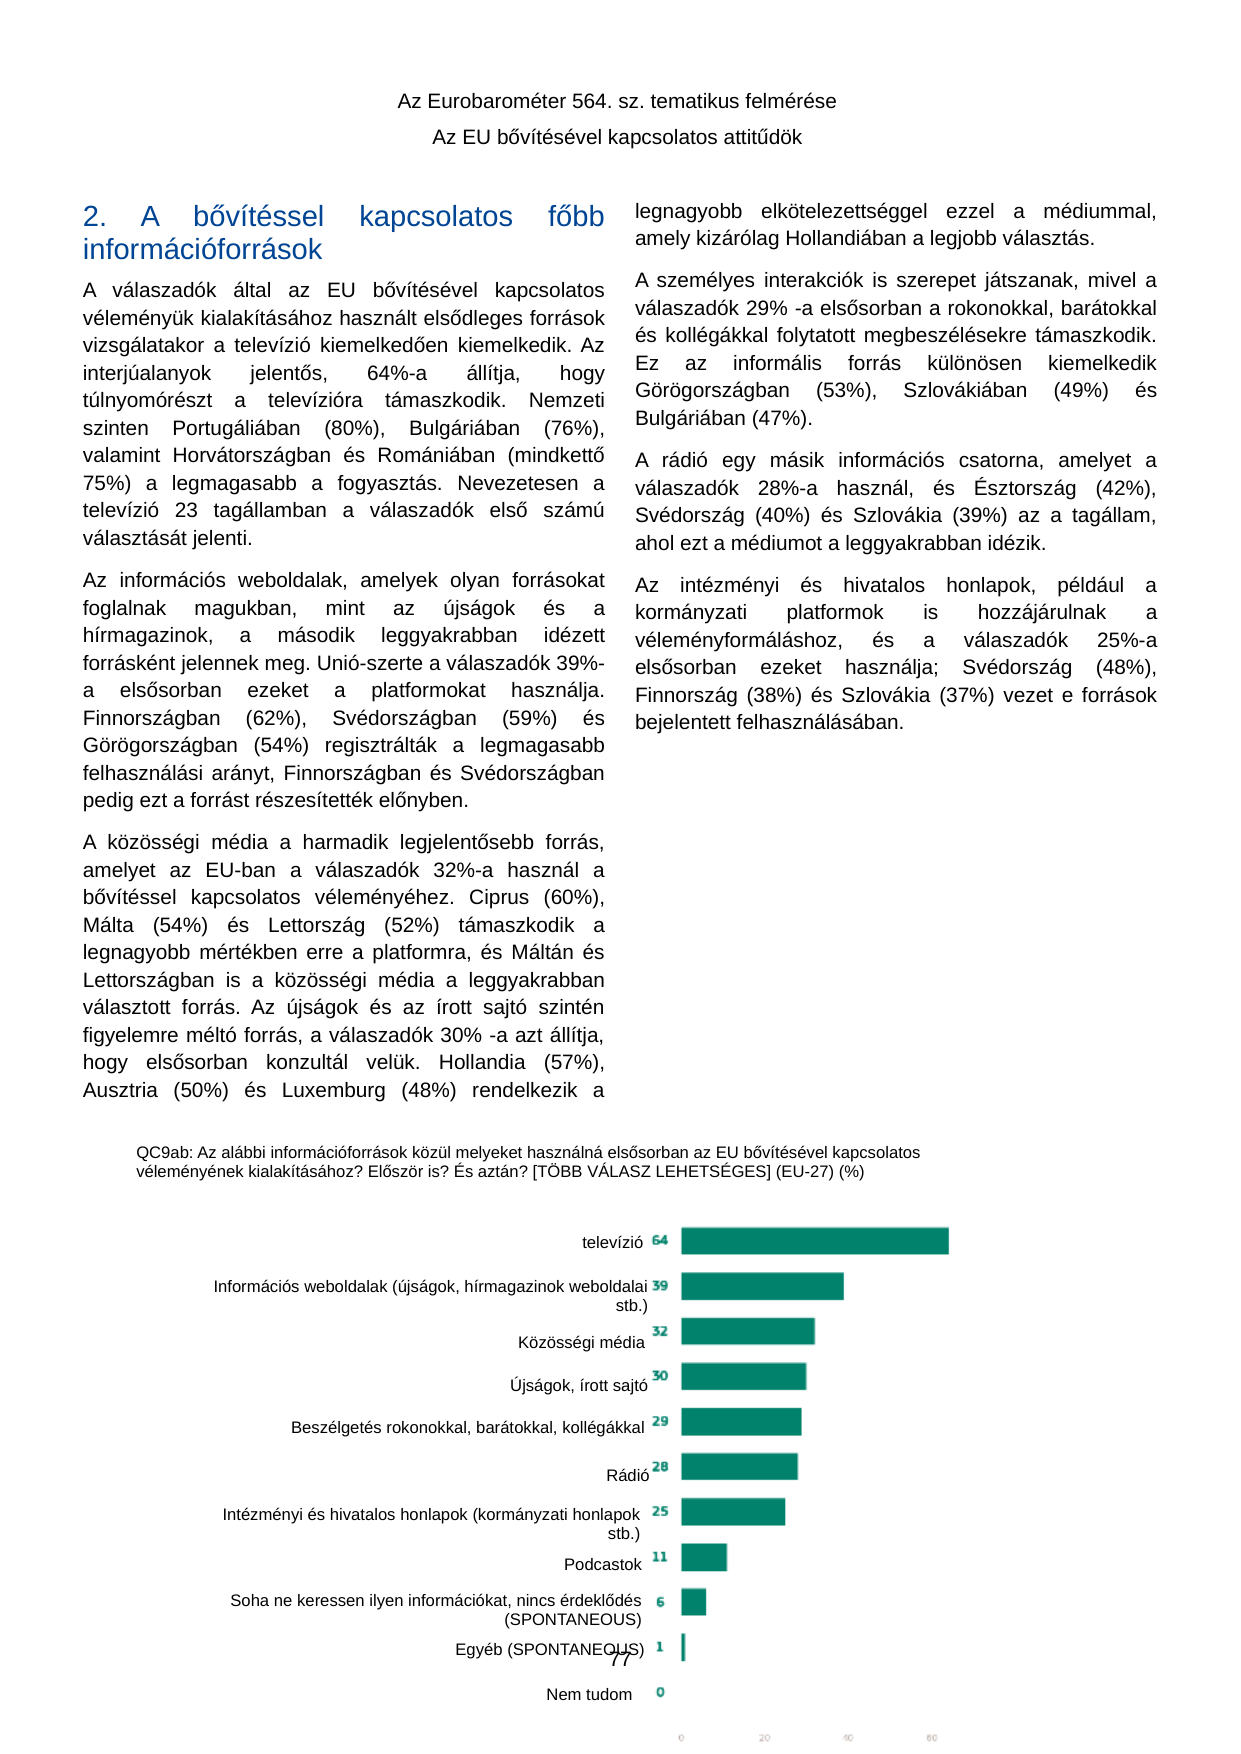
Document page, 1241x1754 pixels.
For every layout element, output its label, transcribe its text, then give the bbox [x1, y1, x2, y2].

picture [649, 1220, 1020, 1754]
text Az intézményi és hivatalos honlapok, például a kormányzati platformok is hozzájárulnak a véleményformáláshoz, és a válaszadók 25%-a elsősorban ezeket használja; Svédország (48%), Finnország (38%) és Szlovákia (37%) vezet e források bejelentett felhasználásában. [635, 572, 1157, 734]
text A válaszadók által az EU bővítésével kapcsolatos véleményük kialakításához használt elsődleges források vizsgálatakor a televízió kiemelkedően kiemelkedik. Az interjúalanyok jelentős, 64%-a állítja, hogy túlnyomórészt a televízióra támaszkodik. Nemzeti szinten Portugáliában (80%), Bulgáriában (76%), valamint Horvátországban és Romániában (mindkettő 75%) a legmagasabb a fogyasztás. Nevezetesen a televízió 23 tagállamban a válaszadók első számú választását jelenti. [83, 278, 605, 550]
subtitle 2. A bővítéssel kapcsolatos főbb információforrások [83, 199, 605, 266]
text legnagyobb elkötelezettséggel ezzel a médiummal, amely kizárólag Hollandiában a legjobb választás. [635, 199, 1157, 250]
text A közösségi média a harmadik legjelentősebb forrás, amelyet az EU-ban a válaszadók 32%-a használ a bővítéssel kapcsolatos véleményéhez. Ciprus (60%), Málta (54%) és Lettország (52%) támaszkodik a legnagyobb mértékben erre a platformra, és Máltán és Lettországban is a közösségi média a leggyakrabban választott forrás. Az újságok és az írott sajtó szintén figyelemre méltó forrás, a válaszadók 30% -a azt állítja, hogy elsősorban konzultál velük. Hollandia (57%), Ausztria (50%) és Luxemburg (48%) rendelkezik a [83, 830, 605, 1101]
text A személyes interakciók is szerepet játszanak, mivel a válaszadók 29% -a elsősorban a rokonokkal, barátokkal és kollégákkal folytatott megbeszélésekre támaszkodik. Ez az informális forrás különösen kiemelkedik Görögországban (53%), Szlovákiában (49%) és Bulgáriában (47%). [635, 268, 1157, 430]
text Az információs weboldalak, amelyek olyan forrásokat foglalnak magukban, mint az újságok és a hírmagazinok, a második leggyakrabban idézett forrásként jelennek meg. Unió-szerte a válaszadók 39%-a elsősorban ezeket a platformokat használja. Finnországban (62%), Svédországban (59%) és Görögországban (54%) regisztrálták a legmagasabb felhasználási arányt, Finnországban és Svédországban pedig ezt a forrást részesítették előnyben. [83, 568, 605, 812]
text A rádió egy másik információs csatorna, amelyet a válaszadók 28%-a használ, és Észtország (42%), Svédország (40%) és Szlovákia (39%) az a tagállam, ahol ezt a médiumot a leggyakrabban idézik. [635, 448, 1157, 554]
